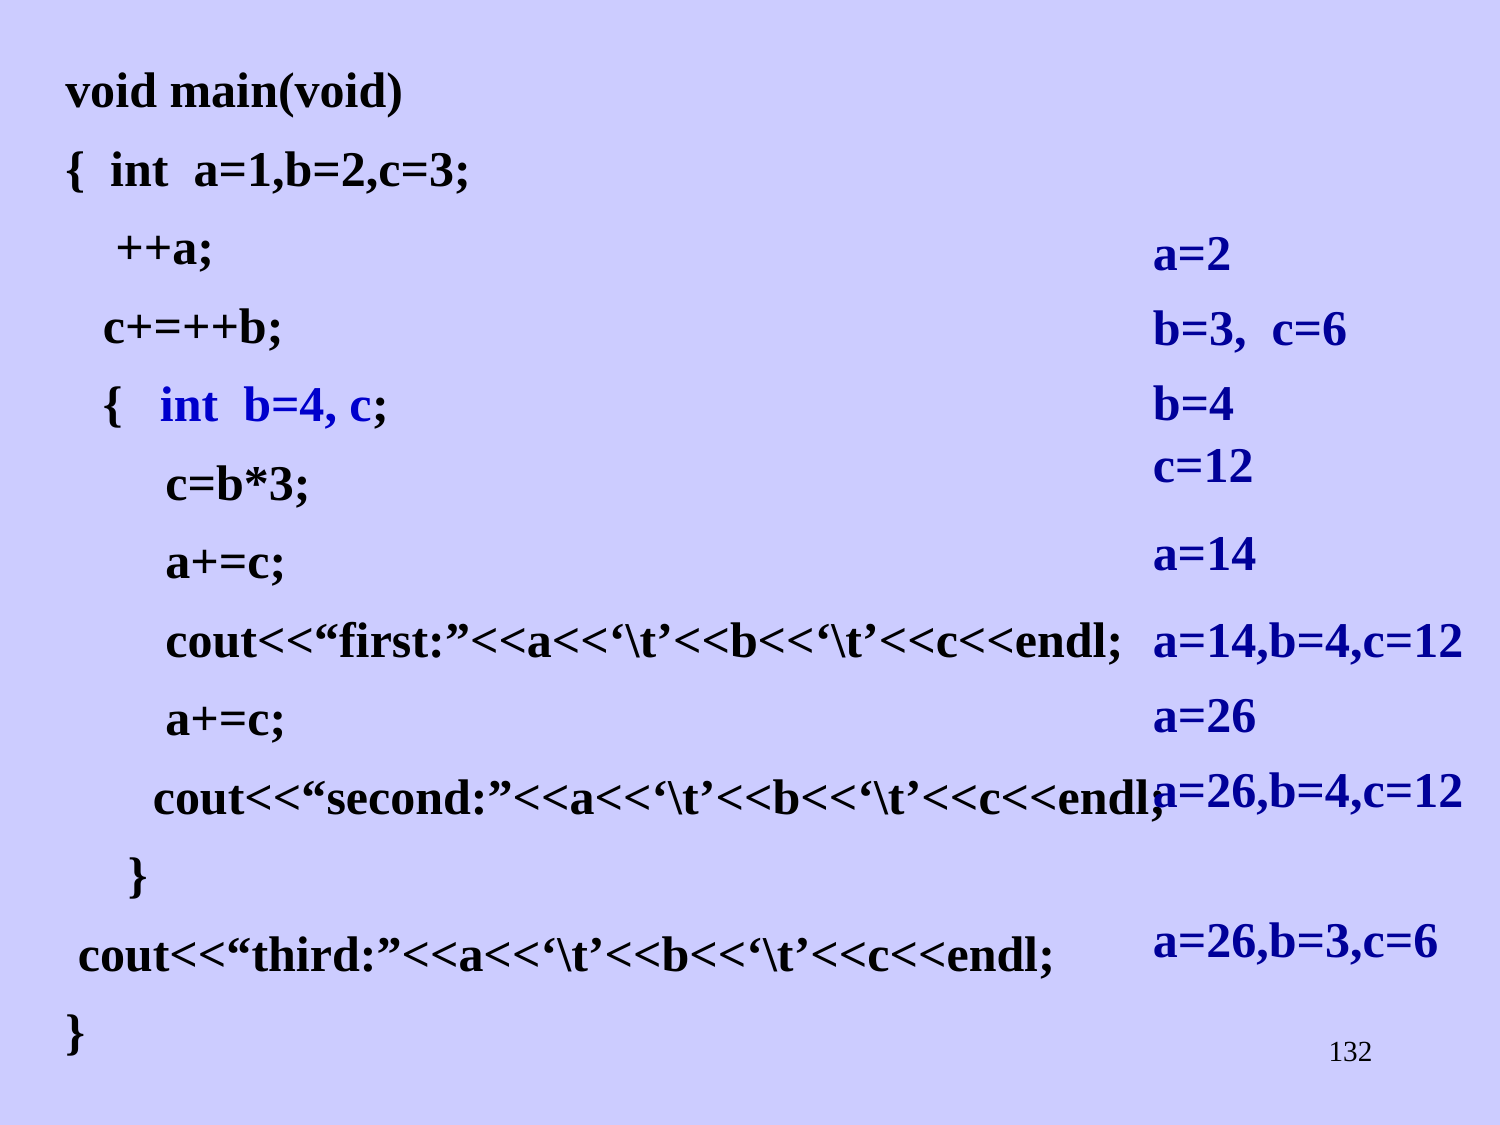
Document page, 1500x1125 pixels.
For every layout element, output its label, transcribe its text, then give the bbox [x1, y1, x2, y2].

text_box a=26,b=3,c=6 [1149, 900, 1463, 970]
text_box c=12 [1149, 425, 1426, 495]
text_box a=14 [1149, 512, 1426, 583]
text_box a=14,b=4,c=12 [1149, 600, 1476, 670]
text_box a=2 [1149, 212, 1426, 283]
text_box a=26,b=4,c=12 [1149, 750, 1488, 820]
text_box void main(void) { int a=1,b=2,c=3; ++a; c+=++b; { int b=4, c; c=b*3; a+=c; cout<<“first:”<<a<<‘\t’<<b<<‘\t’<<c<<endl; a+=c; cout<<“second:”<<a<<‘\t’<<b<<‘\t’<<c<<endl; } cout<<“third:”<<a<<‘\t’<<b<<‘\t’<<c<<endl; } [62, 50, 1300, 1062]
text_box [1074, 1025, 1388, 1101]
text_box b=4 [1149, 362, 1426, 425]
text_box b=3, c=6 [1149, 287, 1426, 358]
text_box a=26 [1149, 675, 1463, 745]
